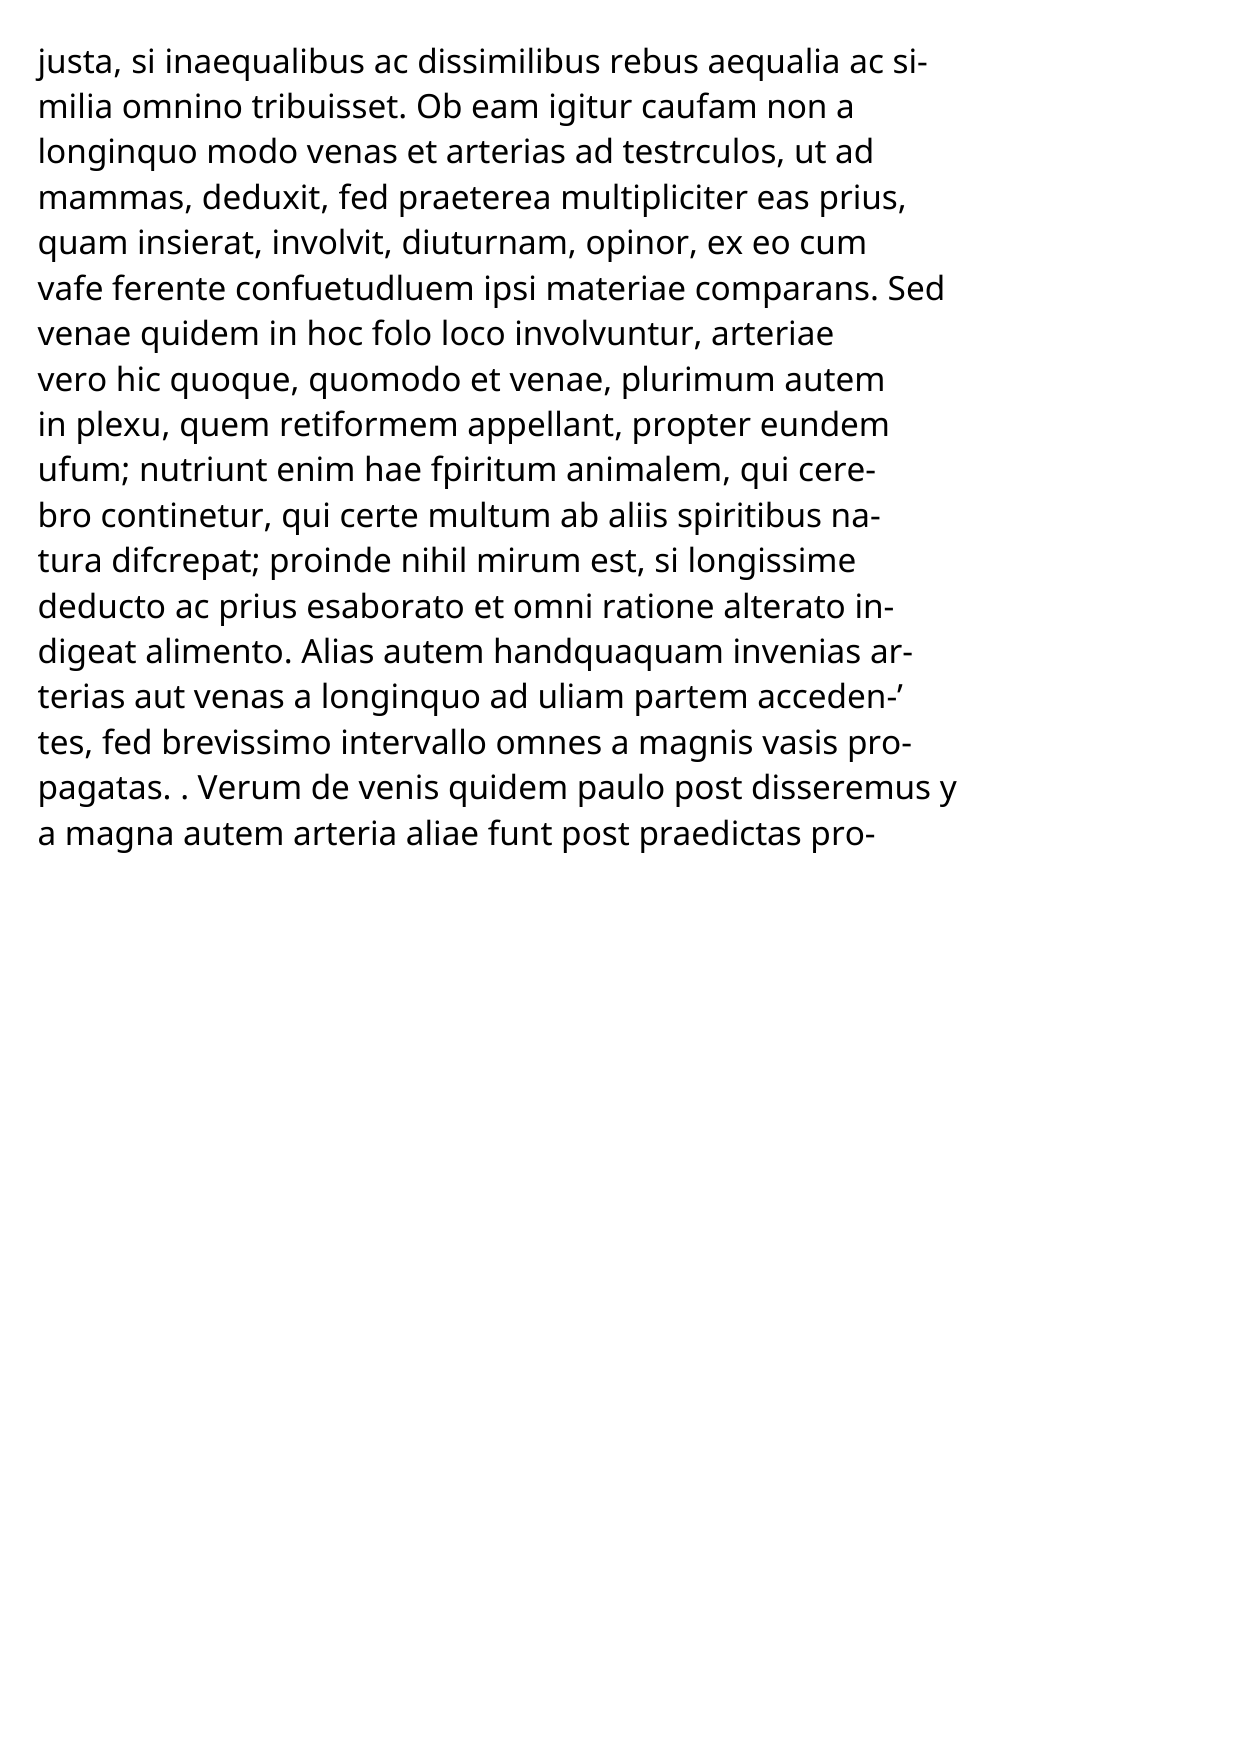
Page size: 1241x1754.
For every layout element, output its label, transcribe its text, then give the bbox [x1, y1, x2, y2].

text justa, si inaequalibus ac dissimilibus rebus aequalia ac si- milia omnino tribuisset. Ob eam igitur caufam non a longinquo modo venas et arterias ad testrculos, ut ad mammas, deduxit, fed praeterea multipliciter eas prius, quam insierat, involvit, diuturnam, opinor, ex eo cum vafe ferente confuetudluem ipsi materiae comparans. Sed venae quidem in hoc folo loco involvuntur, arteriae vero hic quoque, quomodo et venae, plurimum autem in plexu, quem retiformem appellant, propter eundem ufum; nutriunt enim hae fpiritum animalem, qui cere- bro continetur, qui certe multum ab aliis spiritibus na- tura difcrepat; proinde nihil mirum est, si longissime deducto ac prius esaborato et omni ratione alterato in- digeat alimento. Alias autem handquaquam invenias ar- terias aut venas a longinquo ad uliam partem acceden-’ tes, fed brevissimo intervallo omnes a magnis vasis pro- pagatas. . Verum de venis quidem paulo post disseremus y a magna autem arteria aliae funt post praedictas pro- [37, 37, 1203, 855]
